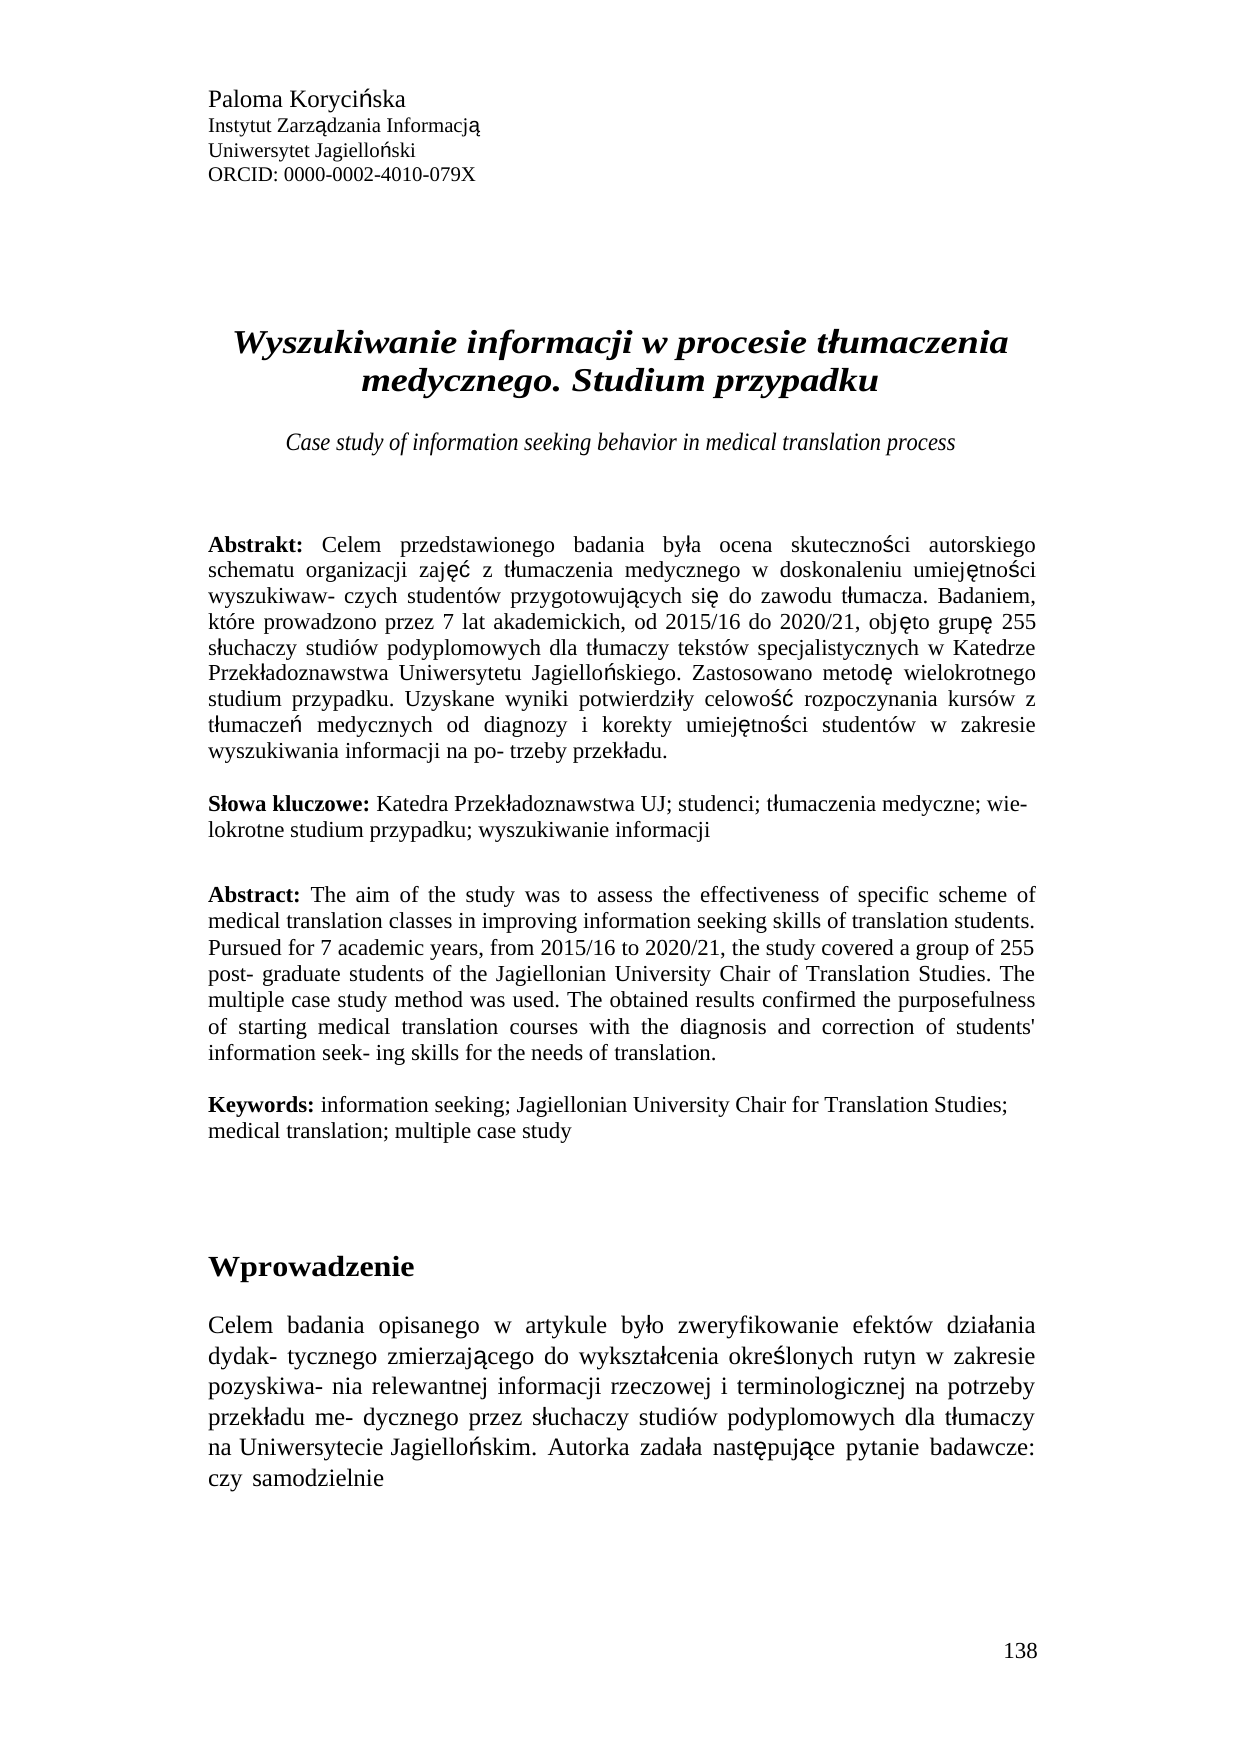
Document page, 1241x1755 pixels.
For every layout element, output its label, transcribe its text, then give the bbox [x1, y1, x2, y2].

subtitle Wprowadzenie [208, 1249, 1241, 1282]
text Case study of information seeking behavior in medical translation process [253, 427, 991, 456]
text Paloma Korycińska [208, 84, 1241, 113]
subtitle Wyszukiwanie informacji w procesie tłumaczenia medycznego. Studium przypadku [207, 322, 1036, 399]
text Keywords: information seeking; Jagiellonian University Chair for Translation Studies; medical translation; multiple case study [208, 1091, 1039, 1143]
text Abstract: The aim of the study was to assess the effectiveness of specific scheme of medical translation classes in improving information seeking skills of translation students. Pursued for 7 academic years, from 2015/16 to 2020/21, the study covered a group of 255 post- graduate students of the Jagiellonian University Chair of Translation Studies. The multiple case study method was used. The obtained results confirmed the purposefulness of starting medical translation courses with the diagnosis and correction of students' information seek- ing skills for the needs of translation. [208, 881, 1036, 1066]
text Słowa kluczowe: Katedra Przekładoznawstwa UJ; studenci; tłumaczenia medyczne; wie- lokrotne studium przypadku; wyszukiwanie informacji [208, 789, 1039, 842]
text Instytut Zarządzania Informacją Uniwersytet Jagielloński ORCID: 0000-0002-4010-079X [208, 113, 482, 186]
text Celem badania opisanego w artykule było zweryfikowanie efektów działania dydak- tycznego zmierzającego do wykształcenia określonych rutyn w zakresie pozyskiwa- nia relewantnej informacji rzeczowej i terminologicznej na potrzeby przekładu me- dycznego przez słuchaczy studiów podyplomowych dla tłumaczy na Uniwersytecie Jagiellońskim. Autorka zadała następujące pytanie badawcze: czy samodzielnie [208, 1310, 1035, 1492]
text Abstrakt: Celem przedstawionego badania była ocena skuteczności autorskiego schematu organizacji zajęć z tłumaczenia medycznego w doskonaleniu umiejętności wyszukiwaw- czych studentów przygotowujących się do zawodu tłumacza. Badaniem, które prowadzono przez 7 lat akademickich, od 2015/16 do 2020/21, objęto grupę 255 słuchaczy studiów podyplomowych dla tłumaczy tekstów specjalistycznych w Katedrze Przekładoznawstwa Uniwersytetu Jagiellońskiego. Zastosowano metodę wielokrotnego studium przypadku. Uzyskane wyniki potwierdziły celowość rozpoczynania kursów z tłumaczeń medycznych od diagnozy i korekty umiejętności studentów w zakresie wyszukiwania informacji na po- trzeby przekładu. [208, 532, 1036, 763]
